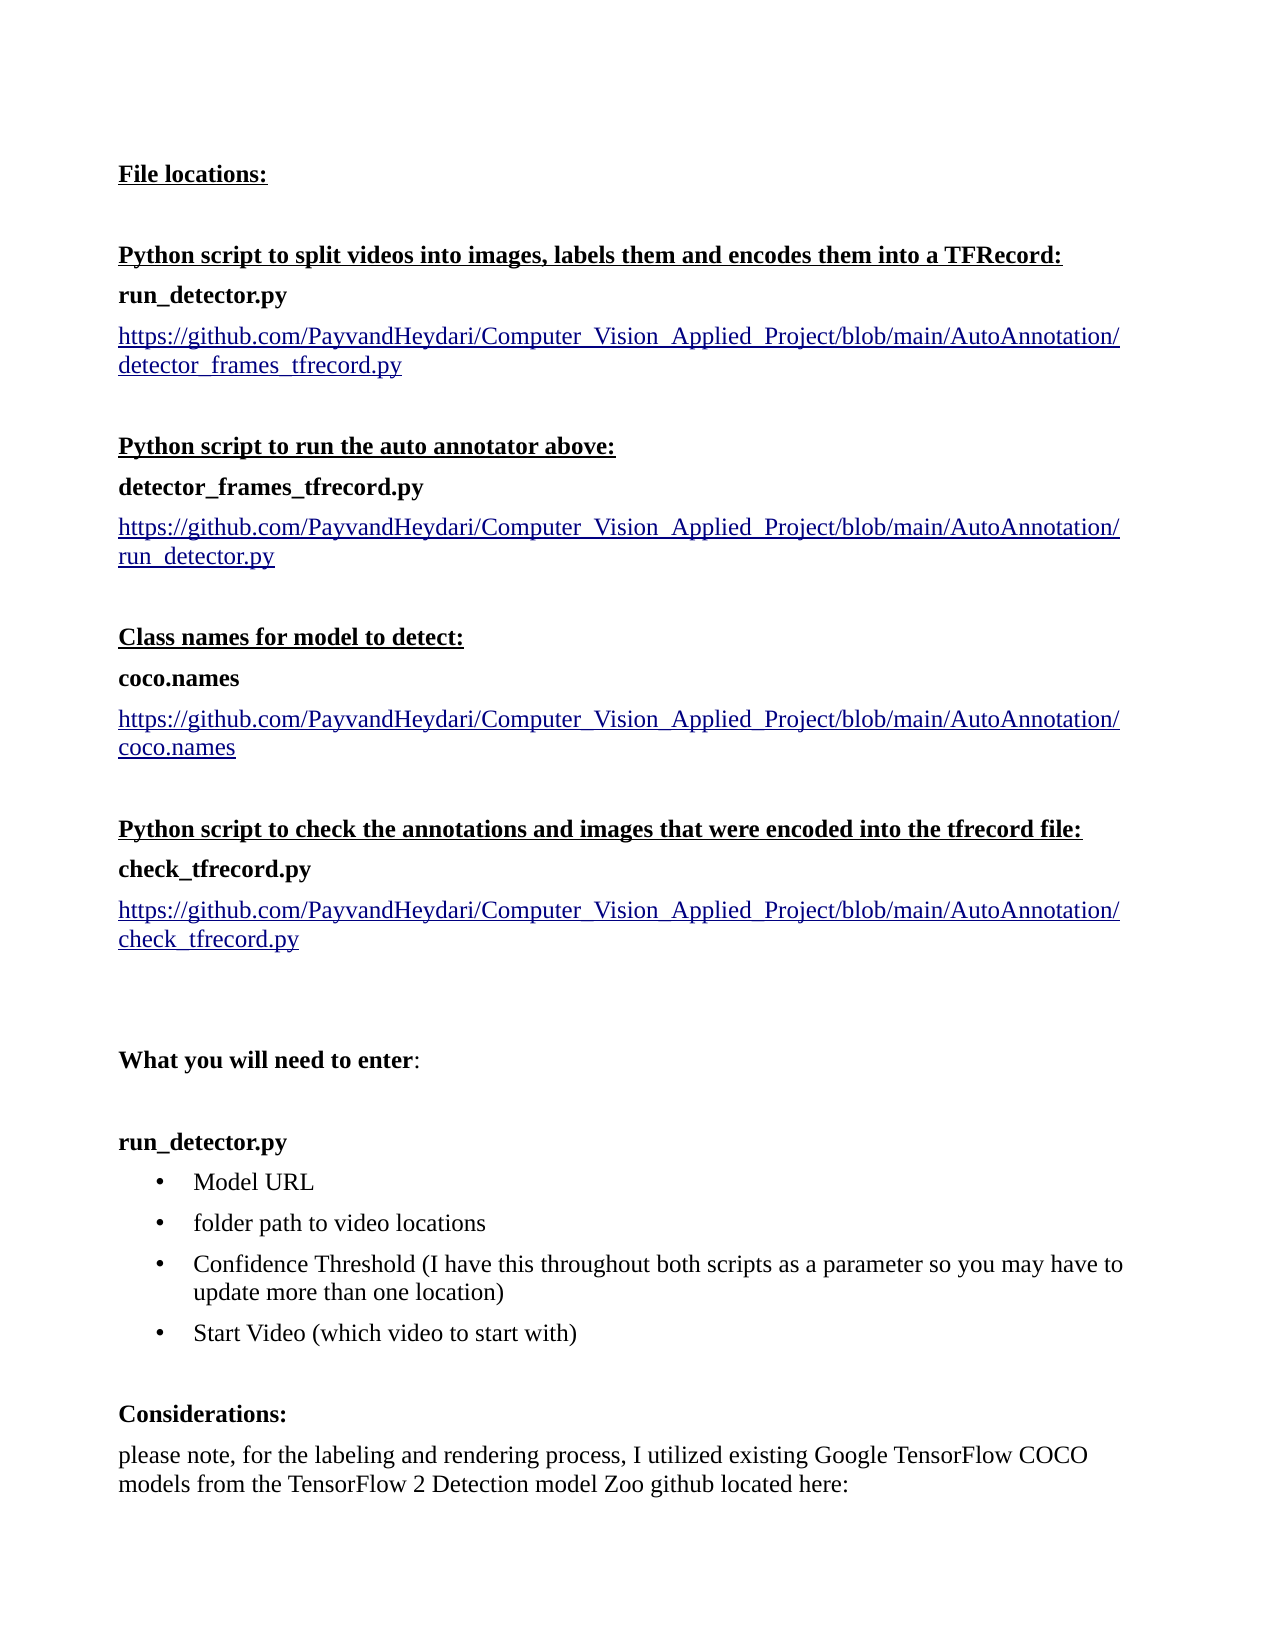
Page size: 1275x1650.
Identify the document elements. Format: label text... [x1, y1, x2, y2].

text Python script to run the auto annotator above: [118, 431, 1157, 460]
list Confidence Threshold (I have this throughout both scripts as a parameter so you may have to update more than one location) [156, 1249, 1157, 1306]
text detector_frames_tfrecord.py [118, 472, 1157, 501]
list folder path to video locations [156, 1208, 1157, 1237]
text check_tfrecord.py [118, 854, 1157, 883]
list Model URL [156, 1167, 1157, 1196]
text https://github.com/PayvandHeydari/Computer_Vision_Applied_Project/blob/main/AutoAnnotation/detector_frames_tfrecord.py [118, 321, 1157, 379]
text coco.names [118, 663, 1157, 692]
text please note, for the labeling and rendering process, I utilized existing Google TensorFlow COCO models from the TensorFlow 2 Detection model Zoo github located here: [118, 1440, 1157, 1497]
text Python script to split videos into images, labels them and encodes them into a TFRecord: [118, 240, 1157, 269]
text What you will need to enter: [118, 1046, 1157, 1074]
text Class names for model to detect: [118, 622, 1157, 651]
text Python script to check the annotations and images that were encoded into the tfrecord file: [118, 814, 1157, 842]
text https://github.com/PayvandHeydari/Computer_Vision_Applied_Project/blob/main/AutoAnnotation/check_tfrecord.py [118, 895, 1157, 952]
text run_detector.py [118, 281, 1157, 309]
text https://github.com/PayvandHeydari/Computer_Vision_Applied_Project/blob/main/AutoAnnotation/run_detector.py [118, 512, 1157, 570]
text run_detector.py [118, 1127, 1157, 1156]
list Start Video (which video to start with) [156, 1318, 1157, 1347]
text https://github.com/PayvandHeydari/Computer_Vision_Applied_Project/blob/main/AutoAnnotation/coco.names [118, 704, 1157, 761]
text Considerations: [118, 1399, 1157, 1428]
text File locations: [118, 159, 1157, 187]
